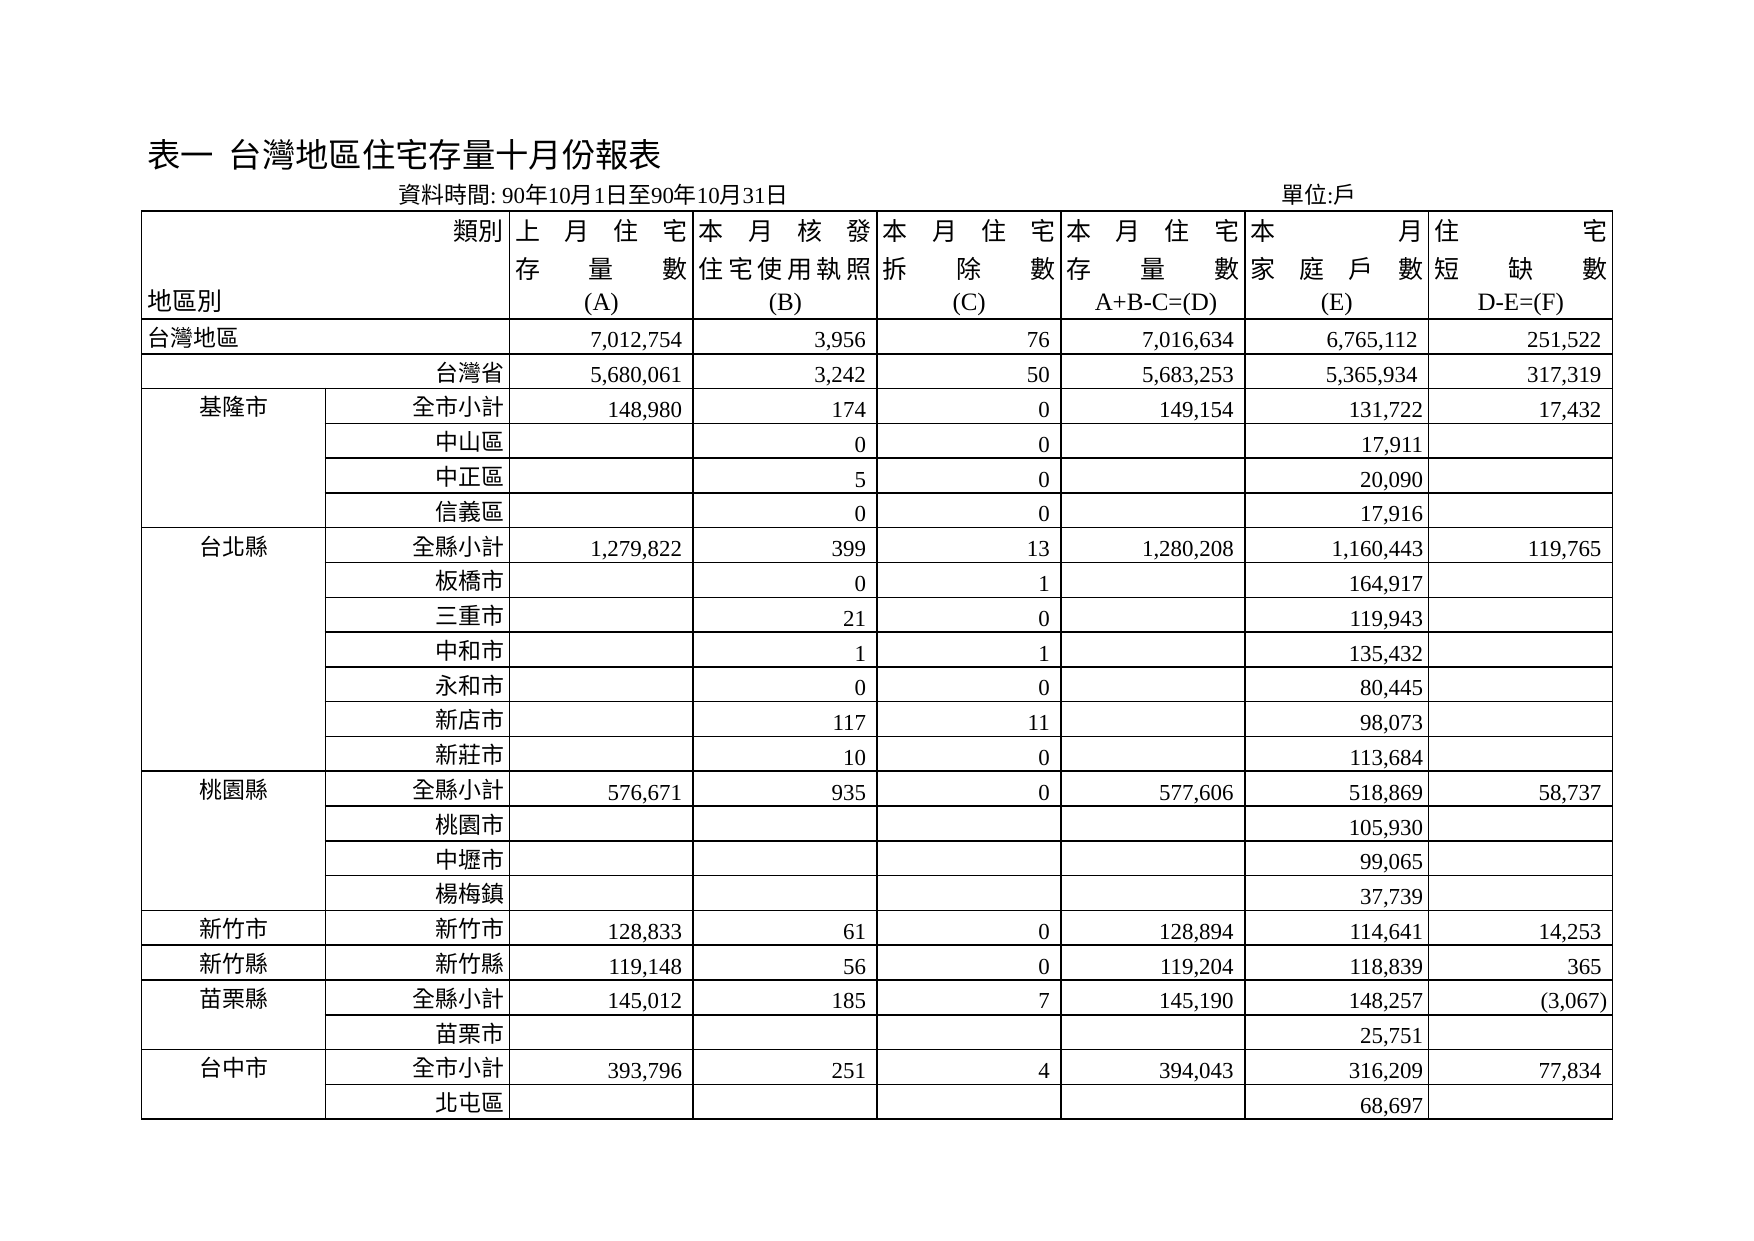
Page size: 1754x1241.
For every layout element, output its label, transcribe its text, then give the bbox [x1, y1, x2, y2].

table_cell 0 [694, 563, 876, 596]
table_cell [510, 633, 692, 666]
table_cell 50 [878, 355, 1060, 388]
table_cell 0 [878, 459, 1060, 492]
table_cell (B) [694, 286, 876, 318]
table_cell 本月住宅 [878, 212, 1060, 248]
table_cell 119,148 [510, 946, 692, 979]
table_cell [510, 737, 692, 770]
table_cell 5,365,934 [1246, 355, 1428, 388]
table_header 表一 台灣地區住宅存量十月份報表 [142, 129, 1613, 177]
table_cell 11 [878, 702, 1060, 736]
table_cell [694, 876, 876, 909]
table_cell 174 [694, 389, 876, 422]
table_cell (C) [878, 286, 1060, 318]
table_cell [510, 668, 692, 701]
table_cell 4 [878, 1050, 1060, 1083]
table_cell 0 [694, 494, 876, 527]
table_cell 251 [694, 1050, 876, 1083]
table_cell (E) [1246, 286, 1428, 318]
table_cell 518,869 [1246, 772, 1428, 805]
table_cell 新竹縣 [142, 946, 325, 979]
table_cell 新竹市 [142, 911, 325, 944]
table_cell 全縣小計 [326, 981, 509, 1014]
table_cell 北屯區 [326, 1085, 509, 1118]
table_cell 台灣地區 [142, 320, 509, 353]
table_cell 0 [878, 737, 1060, 770]
table_cell 61 [694, 911, 876, 944]
table_cell 0 [878, 668, 1060, 701]
table_cell 935 [694, 772, 876, 805]
table_cell 中山區 [326, 424, 509, 457]
table_cell 0 [878, 946, 1060, 979]
table_cell [1429, 1016, 1612, 1049]
table_cell 20,090 [1246, 459, 1428, 492]
table_cell 76 [878, 320, 1060, 353]
table_cell 7 [878, 981, 1060, 1014]
table_cell 119,943 [1246, 598, 1428, 631]
table_cell 0 [878, 598, 1060, 631]
table_cell 317,319 [1429, 355, 1612, 388]
table_cell [694, 1016, 876, 1049]
table_cell 98,073 [1246, 702, 1428, 736]
table_cell 永和市 [326, 668, 509, 701]
table_cell 119,204 [1062, 946, 1244, 979]
table_cell 68,697 [1246, 1085, 1428, 1118]
table_cell 資料時間: 90年10月1日至90年10月31日 單位:戶 [142, 177, 1613, 210]
table_cell 17,432 [1429, 389, 1612, 422]
table_cell 三重市 [326, 598, 509, 631]
table_cell 399 [694, 528, 876, 562]
table_cell 上月住宅 [510, 212, 692, 248]
table_cell 全縣小計 [326, 772, 509, 805]
table_cell 393,796 [510, 1050, 692, 1083]
table_cell 全縣小計 [326, 528, 509, 562]
table_cell 576,671 [510, 772, 692, 805]
table_cell [694, 1085, 876, 1118]
table_cell 105,930 [1246, 807, 1428, 840]
table_cell 113,684 [1246, 737, 1428, 770]
table_cell 128,833 [510, 911, 692, 944]
table_cell [1429, 702, 1612, 736]
table_cell [510, 598, 692, 631]
table_cell 148,980 [510, 389, 692, 422]
table_cell 台中市 [142, 1050, 325, 1118]
table_cell [510, 702, 692, 736]
table_cell [1429, 1085, 1612, 1118]
table_cell 苗栗市 [326, 1016, 509, 1049]
table_cell 0 [878, 494, 1060, 527]
table_cell 存量數 [510, 248, 692, 286]
table_cell 新店市 [326, 702, 509, 736]
table_cell 37,739 [1246, 876, 1428, 909]
table_cell [1429, 668, 1612, 701]
table_cell 17,916 [1246, 494, 1428, 527]
table_cell 1,280,208 [1062, 528, 1244, 562]
table_cell 577,606 [1062, 772, 1244, 805]
table_cell 本月核發 [694, 212, 876, 248]
table_cell 本月住宅 [1062, 212, 1244, 248]
table_cell 0 [878, 911, 1060, 944]
table_cell 164,917 [1246, 563, 1428, 596]
table_cell 7,012,754 [510, 320, 692, 353]
table_cell [878, 1016, 1060, 1049]
table_cell 中壢市 [326, 842, 509, 875]
table_cell [510, 807, 692, 840]
table_cell 0 [878, 424, 1060, 457]
table_cell 0 [694, 668, 876, 701]
table_cell 基隆市 [142, 389, 325, 527]
table_cell 住宅使用執照 [694, 248, 876, 286]
table_cell 全市小計 [326, 389, 509, 422]
table_cell 99,065 [1246, 842, 1428, 875]
table_cell [1062, 459, 1244, 492]
table_cell [510, 1016, 692, 1049]
table_cell 0 [878, 772, 1060, 805]
table_cell 119,765 [1429, 528, 1612, 562]
table_cell 56 [694, 946, 876, 979]
table_cell [878, 876, 1060, 909]
table_cell 新竹市 [326, 911, 509, 944]
table_cell 0 [878, 389, 1060, 422]
table_cell 7,016,634 [1062, 320, 1244, 353]
table_cell 短缺數 [1429, 248, 1612, 286]
table_cell 14,253 [1429, 911, 1612, 944]
table_cell 365 [1429, 946, 1612, 979]
table_cell [1062, 598, 1244, 631]
table_cell 145,190 [1062, 981, 1244, 1014]
table_cell [510, 563, 692, 596]
table_cell [1062, 668, 1244, 701]
table_cell 1,279,822 [510, 528, 692, 562]
table_cell 80,445 [1246, 668, 1428, 701]
table_cell 25,751 [1246, 1016, 1428, 1049]
table_cell 251,522 [1429, 320, 1612, 353]
table_cell 桃園縣 [142, 772, 325, 909]
table_cell 0 [694, 424, 876, 457]
table_cell (3,067) [1429, 981, 1612, 1014]
table_cell [1062, 737, 1244, 770]
table_cell 中和市 [326, 633, 509, 666]
table_cell 新莊市 [326, 737, 509, 770]
table_cell 類別 地區別 [142, 212, 509, 318]
table_cell 149,154 [1062, 389, 1244, 422]
table_cell 6,765,112 [1246, 320, 1428, 353]
table_cell [1429, 494, 1612, 527]
table_cell 58,737 [1429, 772, 1612, 805]
table_cell 131,722 [1246, 389, 1428, 422]
table_cell [1062, 1085, 1244, 1118]
table_cell [1062, 494, 1244, 527]
table_cell [1429, 876, 1612, 909]
table_cell [1429, 633, 1612, 666]
table_cell [1062, 1016, 1244, 1049]
table_cell [1062, 702, 1244, 736]
table_cell 本月 [1246, 212, 1428, 248]
table_cell [510, 459, 692, 492]
table_cell 128,894 [1062, 911, 1244, 944]
table_cell 316,209 [1246, 1050, 1428, 1083]
table_cell 394,043 [1062, 1050, 1244, 1083]
table_cell [694, 807, 876, 840]
table_cell 拆除數 [878, 248, 1060, 286]
table_cell 新竹縣 [326, 946, 509, 979]
table_cell 1 [694, 633, 876, 666]
table_cell 住宅 [1429, 212, 1612, 248]
table_cell [1429, 598, 1612, 631]
table_cell 中正區 [326, 459, 509, 492]
table_cell [1062, 876, 1244, 909]
table_cell 1,160,443 [1246, 528, 1428, 562]
table_cell [694, 842, 876, 875]
table_cell D-E=(F) [1429, 286, 1612, 318]
table_cell (A) [510, 286, 692, 318]
table_cell [510, 424, 692, 457]
table_cell [1062, 424, 1244, 457]
table_cell 135,432 [1246, 633, 1428, 666]
table_cell 台北縣 [142, 528, 325, 770]
table_cell 家庭戶數 [1246, 248, 1428, 286]
table_cell 板橋市 [326, 563, 509, 596]
table_cell 117 [694, 702, 876, 736]
table_cell [1429, 842, 1612, 875]
table_cell [1429, 424, 1612, 457]
table_cell 13 [878, 528, 1060, 562]
table_cell 145,012 [510, 981, 692, 1014]
table_cell 114,641 [1246, 911, 1428, 944]
table_cell 1 [878, 633, 1060, 666]
table_cell 77,834 [1429, 1050, 1612, 1083]
table_cell [1429, 807, 1612, 840]
table_cell [878, 807, 1060, 840]
table_cell 118,839 [1246, 946, 1428, 979]
table_cell 苗栗縣 [142, 981, 325, 1049]
table_cell [1062, 633, 1244, 666]
table_cell 存量數 [1062, 248, 1244, 286]
table_cell 1 [878, 563, 1060, 596]
table_cell A+B-C=(D) [1062, 286, 1244, 318]
table_cell 10 [694, 737, 876, 770]
table_cell [1062, 807, 1244, 840]
table_cell 21 [694, 598, 876, 631]
table_cell [878, 842, 1060, 875]
table_cell [1062, 563, 1244, 596]
table_cell [1062, 842, 1244, 875]
table_cell 信義區 [326, 494, 509, 527]
table_cell 台灣省 [142, 355, 509, 388]
table_cell 楊梅鎮 [326, 876, 509, 909]
table_cell [1429, 459, 1612, 492]
table_cell 桃園市 [326, 807, 509, 840]
table_cell 5 [694, 459, 876, 492]
table_cell 3,242 [694, 355, 876, 388]
table_cell [510, 842, 692, 875]
table_cell 17,911 [1246, 424, 1428, 457]
table_cell [1429, 563, 1612, 596]
table_cell 3,956 [694, 320, 876, 353]
table_cell [510, 1085, 692, 1118]
table_cell 全市小計 [326, 1050, 509, 1083]
table_cell [510, 876, 692, 909]
table_cell 148,257 [1246, 981, 1428, 1014]
table_cell [1429, 737, 1612, 770]
table_cell 185 [694, 981, 876, 1014]
table_cell 5,680,061 [510, 355, 692, 388]
table_cell 5,683,253 [1062, 355, 1244, 388]
table_cell [878, 1085, 1060, 1118]
table_cell [510, 494, 692, 527]
